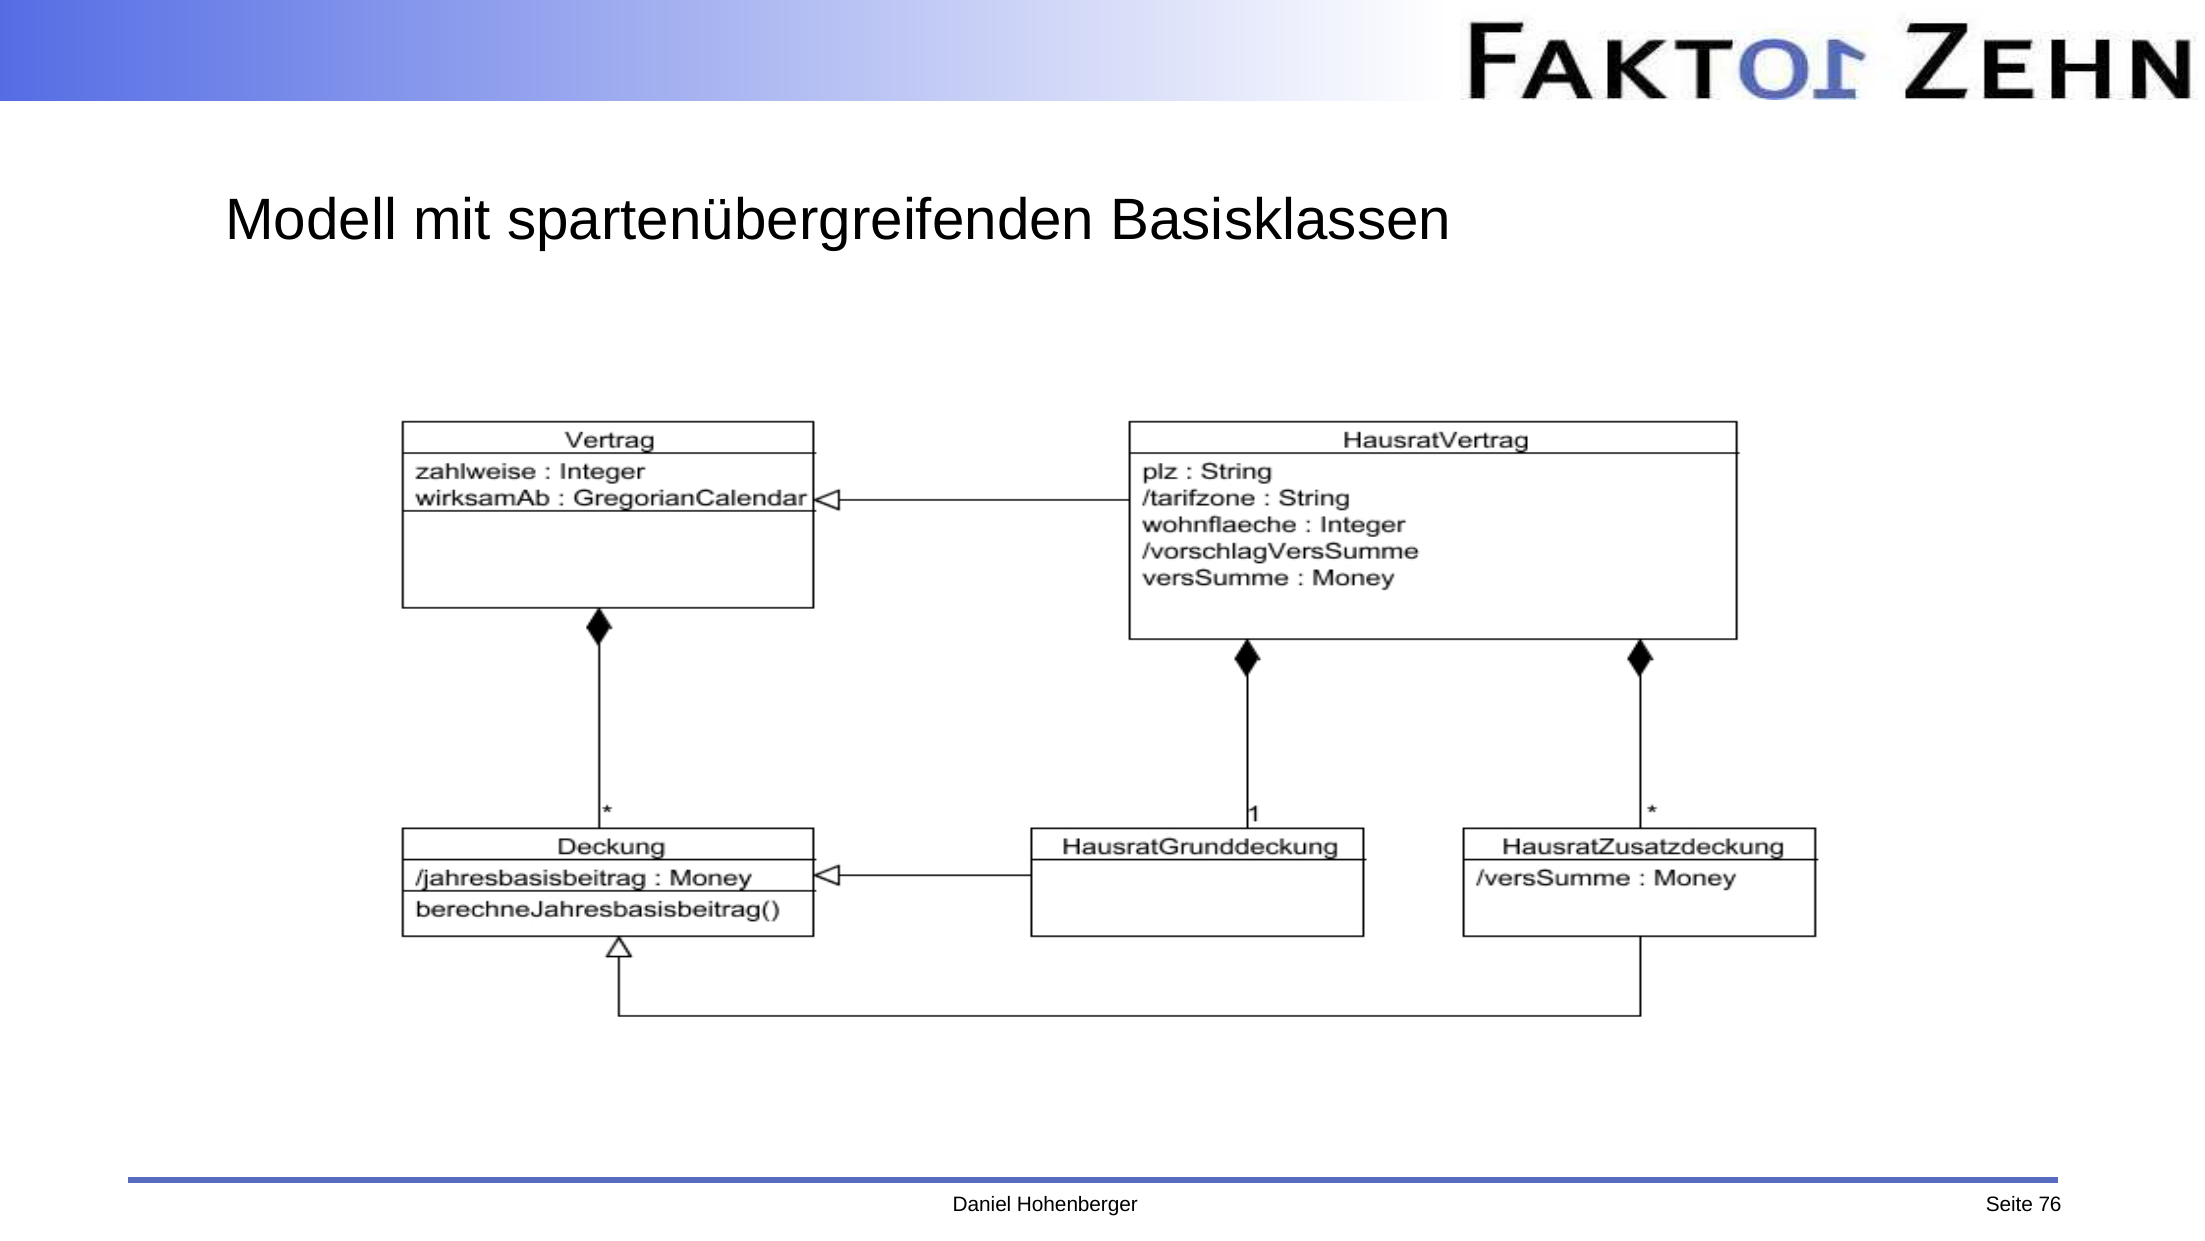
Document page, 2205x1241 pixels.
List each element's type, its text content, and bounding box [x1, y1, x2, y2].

picture [363, 390, 1856, 1078]
title Modell mit spartenübergreifenden Basisklassen [225, 142, 1981, 296]
picture [1460, 7, 2202, 100]
